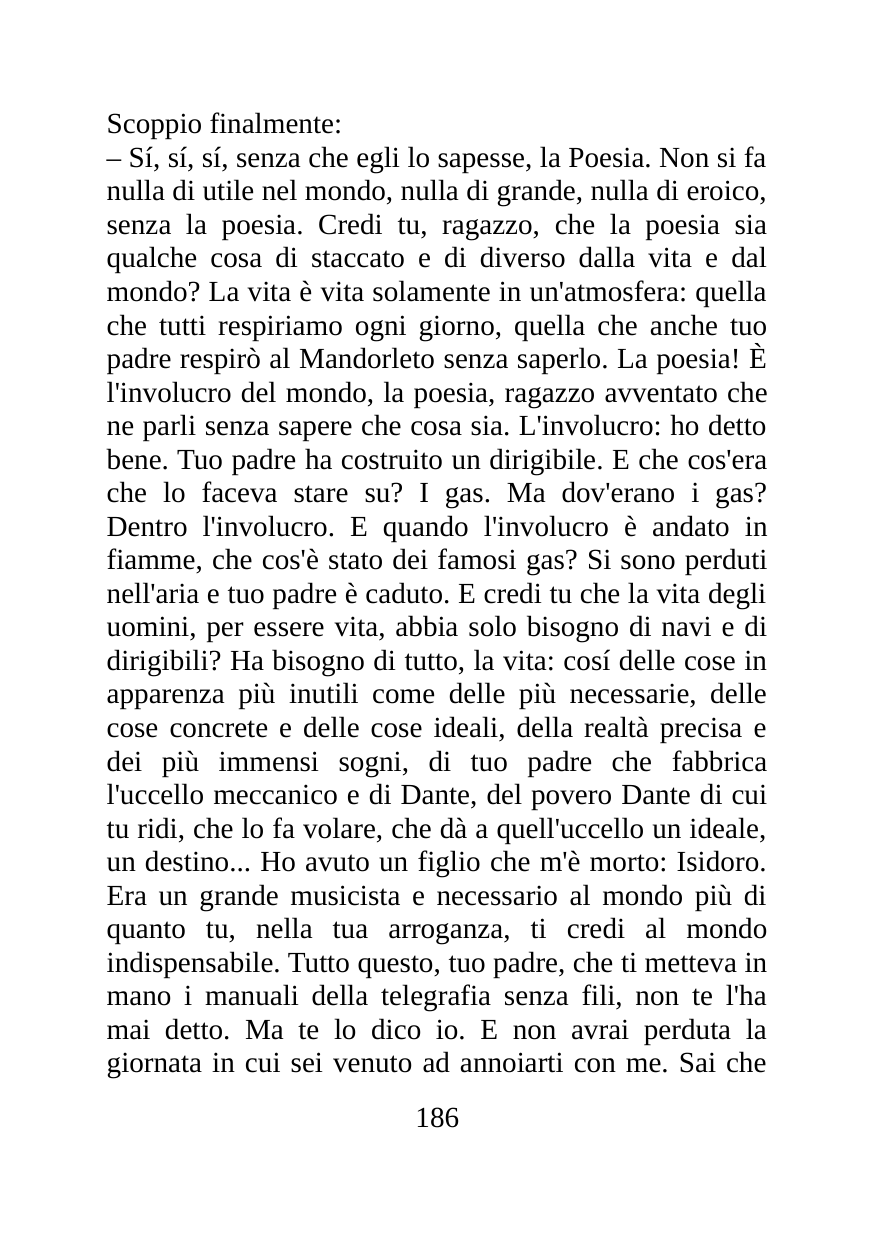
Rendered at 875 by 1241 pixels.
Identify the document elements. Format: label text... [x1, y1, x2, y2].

text – Sí, sí, sí, senza che egli lo sapesse, la Poesia. Non si fa nulla di utile nel mondo, nulla di grande, nulla di eroico, senza la poesia. Credi tu, ragazzo, che la poesia sia qualche cosa di staccato e di diverso dalla vita e dal mondo? La vita è vita solamente in un'atmosfera: quella che tutti respiriamo ogni giorno, quella che anche tuo padre respirò al Mandorleto senza saperlo. La poesia! È l'involucro del mondo, la poesia, ragazzo avventato che ne parli senza sapere che cosa sia. L'involucro: ho detto bene. Tuo padre ha costruito un dirigibile. E che cos'era che lo faceva stare su? I gas. Ma dov'erano i gas? Dentro l'involucro. E quando l'involucro è andato in fiamme, che cos'è stato dei famosi gas? Si sono perduti nell'aria e tuo padre è caduto. E credi tu che la vita degli uomini, per essere vita, abbia solo bisogno di navi e di dirigibili? Ha bisogno di tutto, la vita: cosí delle cose in apparenza più inutili come delle più necessarie, delle cose concrete e delle cose ideali, della realtà precisa e dei più immensi sogni, di tuo padre che fabbrica l'uccello meccanico e di Dante, del povero Dante di cui tu ridi, che lo fa volare, che dà a quell'uccello un ideale, un destino... Ho avuto un figlio che m'è morto: Isidoro. Era un grande musicista e necessario al mondo più di quanto tu, nella tua arroganza, ti credi al mondo indispensabile. Tutto questo, tuo padre, che ti metteva in mano i manuali della telegrafia senza fili, non te l'ha mai detto. Ma te lo dico io. E non avrai perduta la giornata in cui sei venuto ad annoiarti con me. Sai che [106, 140, 768, 1079]
text Scoppio finalmente: [106, 106, 768, 140]
